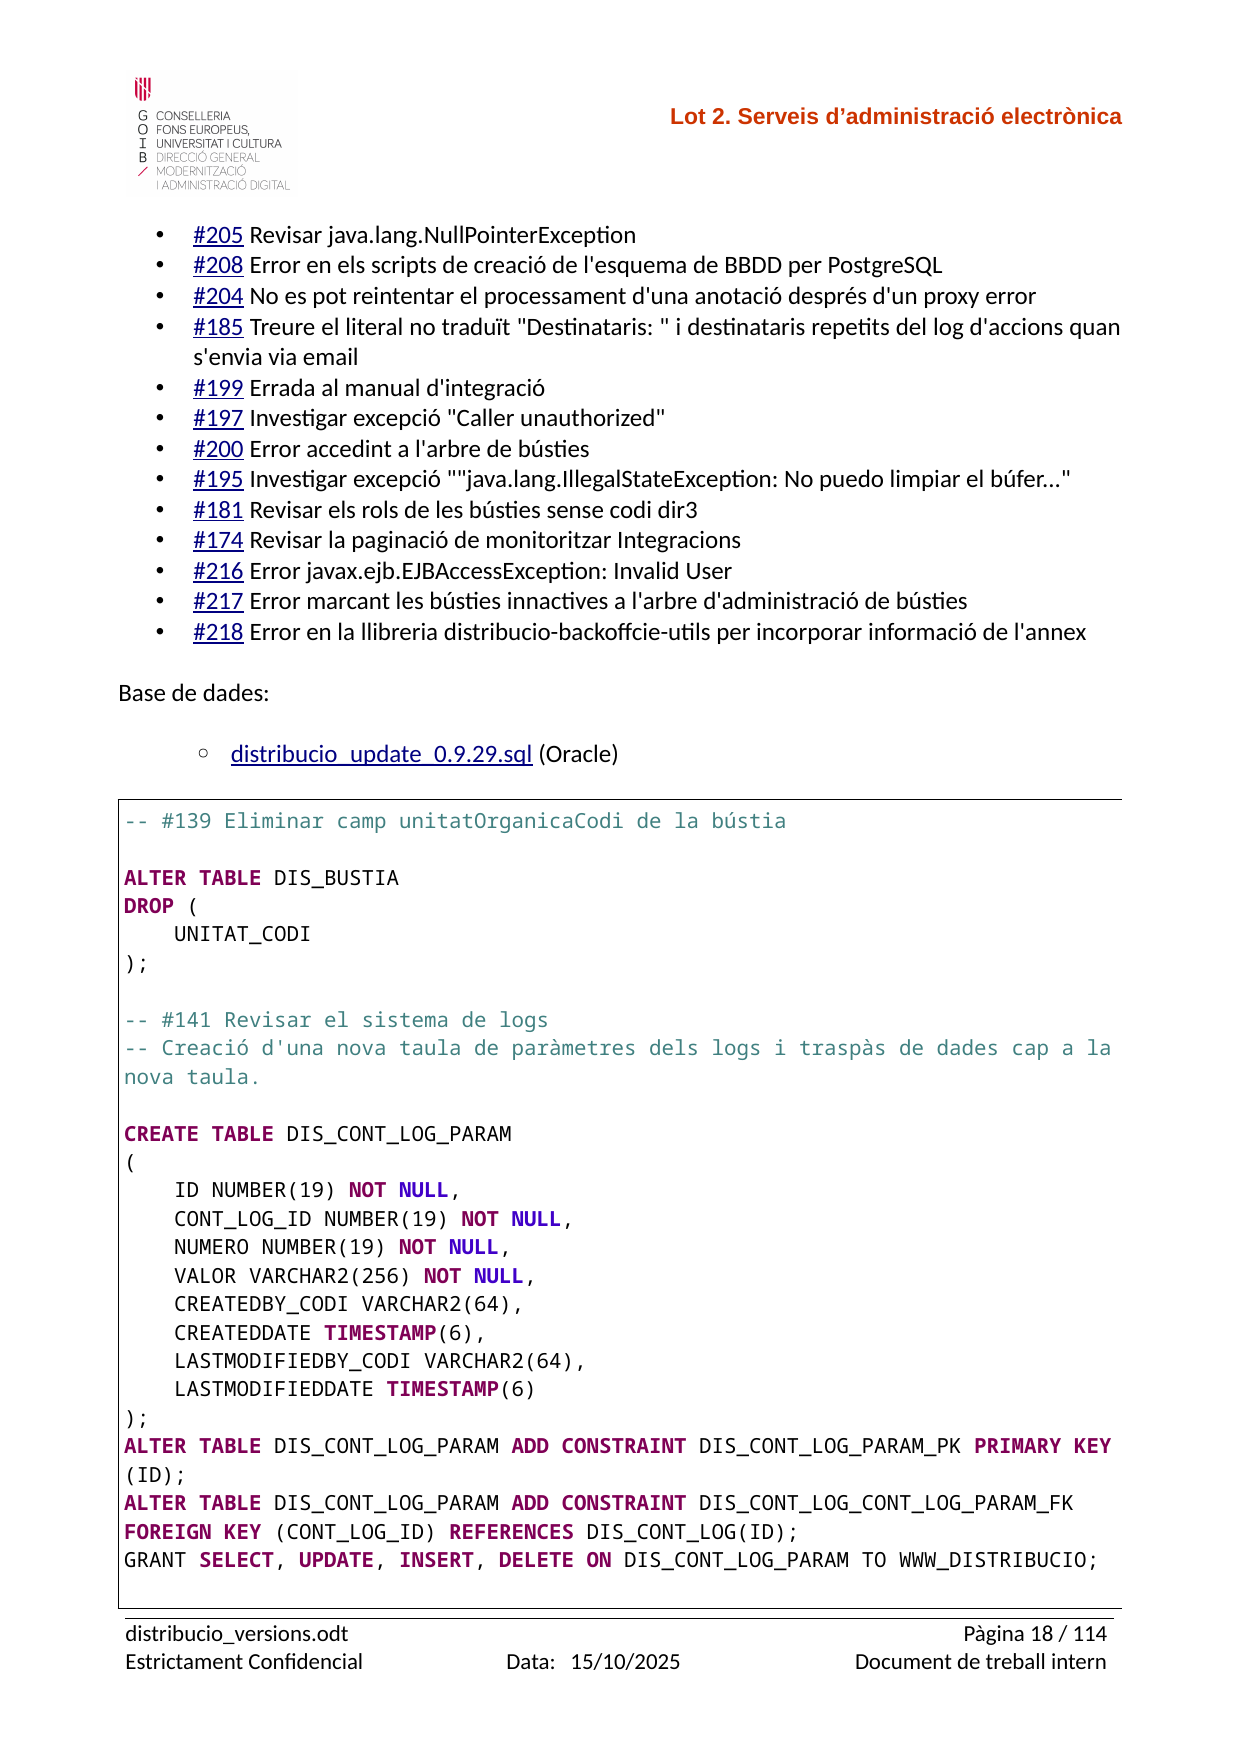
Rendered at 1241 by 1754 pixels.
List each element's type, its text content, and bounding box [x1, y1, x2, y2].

list #208 Error en els scripts de creació de l'esquema de BBDD per PostgreSQL [156, 250, 1122, 280]
list #200 Error accedint a l'arbre de bústies [156, 433, 1122, 463]
list #185 Treure el literal no traduït "Destinataris: " i destinataris repetits del log d'accions quan s'envia via email [156, 311, 1122, 372]
list #197 Investigar excepció "Caller unauthorized" [156, 402, 1122, 433]
list #217 Error marcant les bústies innactives a l'arbre d'administració de bústies [156, 585, 1122, 616]
picture [126, 70, 299, 197]
list #174 Revisar la paginació de monitoritzar Integracions [156, 524, 1122, 555]
list #218 Error en la llibreria distribucio-backoffcie-utils per incorporar informació de l'annex [156, 616, 1122, 646]
list distribucio_update_0.9.29.sql (Oracle) [193, 738, 1122, 768]
list #199 Errada al manual d'integració [156, 372, 1122, 402]
list #216 Error javax.ejb.EJBAccessException: Invalid User [156, 555, 1122, 585]
list #195 Investigar excepció ""java.lang.IllegalStateException: No puedo limpiar el búfer..." [156, 463, 1122, 494]
list #205 Revisar java.lang.NullPointerException [156, 219, 1122, 250]
list #181 Revisar els rols de les bústies sense codi dir3 [156, 494, 1122, 524]
list #204 No es pot reintentar el processament d'una anotació després d'un proxy error [156, 280, 1122, 311]
text Base de dades: [118, 677, 1122, 707]
table_header -- #139 Eliminar camp unitatOrganicaCodi de la bústia ALTER TABLE DIS_BUSTIA DROP ( UNITAT_CODI ); -- #141 Revisar el sistema de logs -- Creació d'una nova taula de paràmetres dels logs i traspàs de dades cap a la nova taula. CREATE TABLE DIS_CONT_LOG_PARAM ( ID NUMBER(19) NOT NULL, CONT_LOG_ID NUMBER(19) NOT NULL, NUMERO NUMBER(19) NOT NULL, VALOR VARCHAR2(256) NOT NULL, CREATEDBY_CODI VARCHAR2(64), CREATEDDATE TIMESTAMP(6), LASTMODIFIEDBY_CODI VARCHAR2(64), LASTMODIFIEDDATE TIMESTAMP(6) ); ALTER TABLE DIS_CONT_LOG_PARAM ADD CONSTRAINT DIS_CONT_LOG_PARAM_PK PRIMARY KEY (ID); ALTER TABLE DIS_CONT_LOG_PARAM ADD CONSTRAINT DIS_CONT_LOG_CONT_LOG_PARAM_FK FOREIGN KEY (CONT_LOG_ID) REFERENCES DIS_CONT_LOG(ID); GRANT SELECT, UPDATE, INSERT, DELETE ON DIS_CONT_LOG_PARAM TO WWW_DISTRIBUCIO; [119, 800, 1122, 1608]
